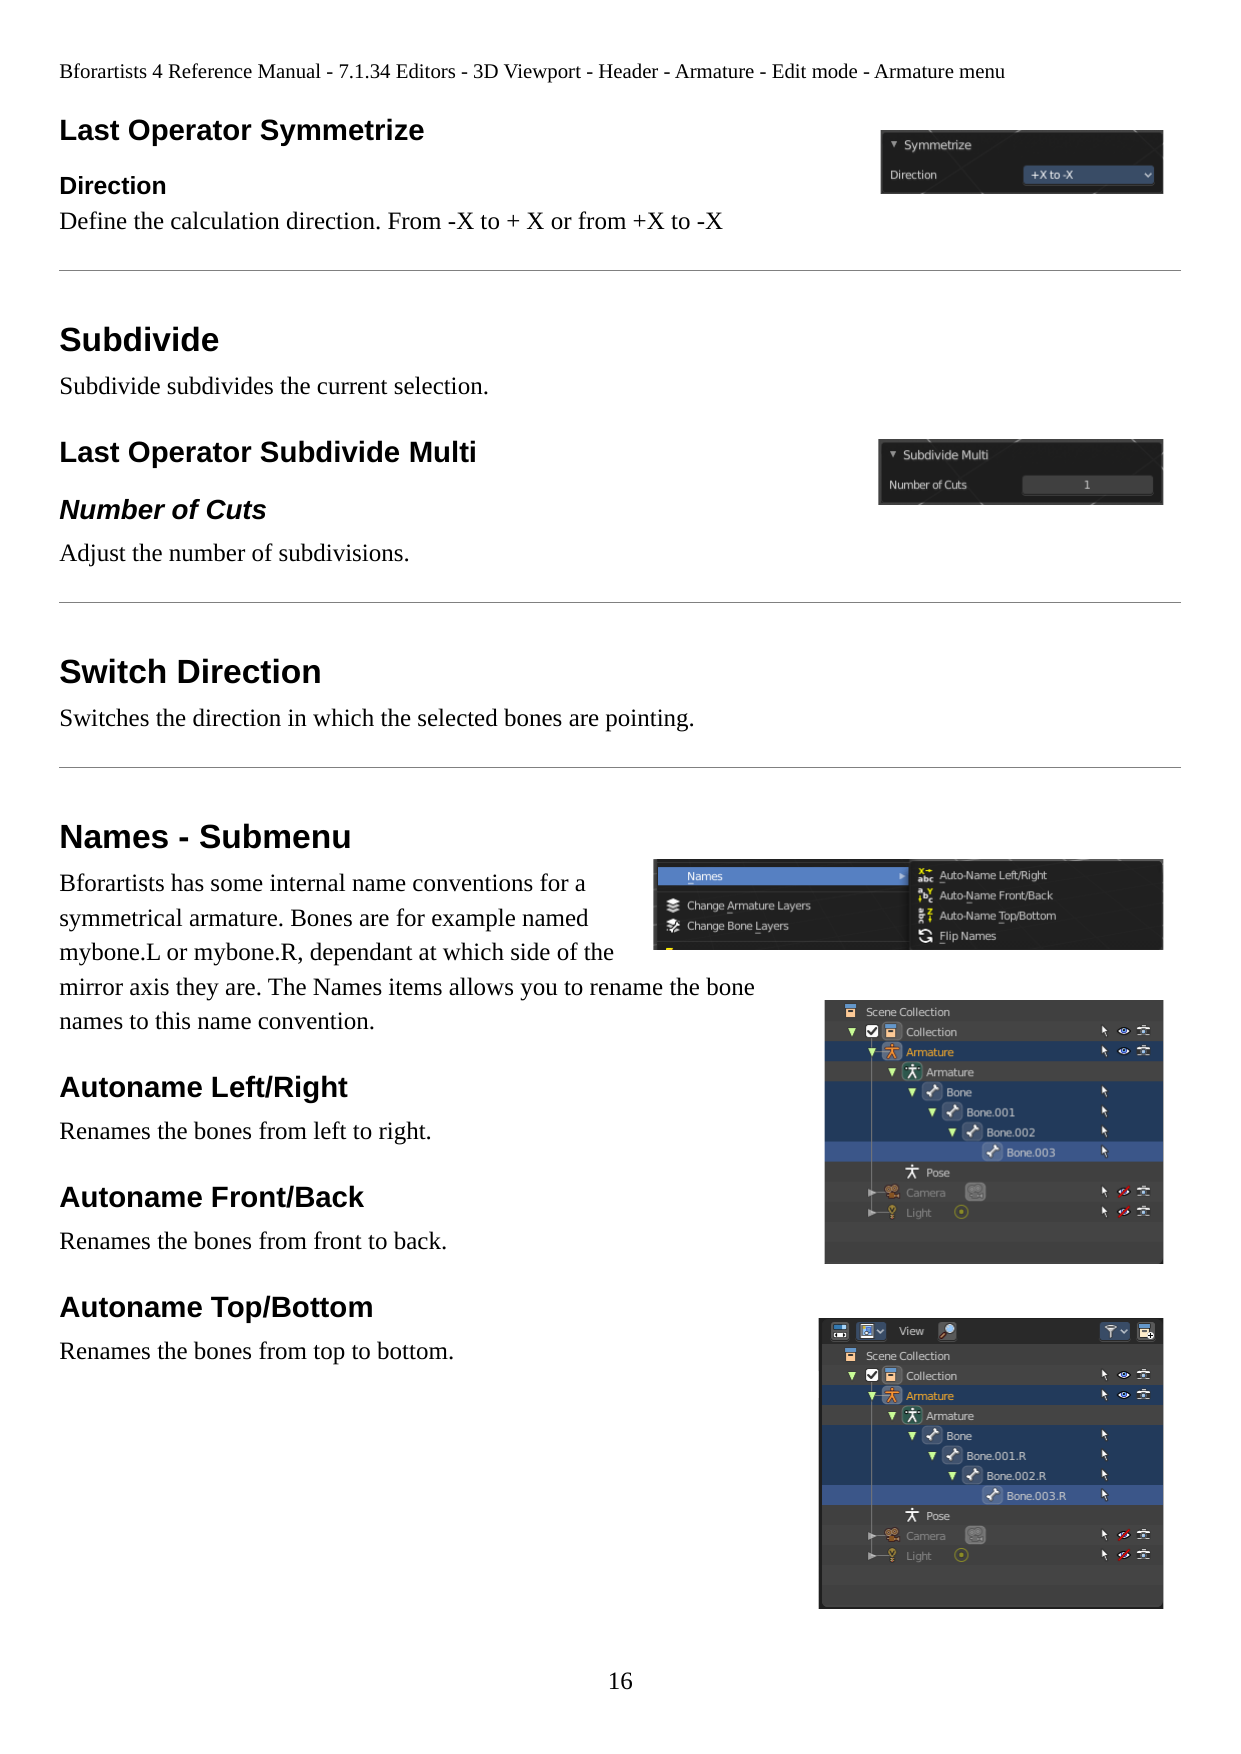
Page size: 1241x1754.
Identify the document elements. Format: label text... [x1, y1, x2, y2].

subtitle Direction [59, 171, 1181, 200]
text Adjust the number of subdivisions. [59, 538, 1181, 567]
picture [878, 439, 1164, 505]
subtitle Number of Cuts [59, 494, 1181, 526]
picture [824, 1000, 1164, 1264]
subtitle Last Operator Subdivide Multi [59, 435, 1181, 469]
text Renames the bones from left to right. [59, 1116, 824, 1145]
subtitle Autoname Front/Back [59, 1180, 824, 1214]
text Define the calculation direction. From -X to + X or from +X to -X [59, 206, 1181, 235]
subtitle Switch Direction [59, 652, 1181, 691]
text Switches the direction in which the selected bones are pointing. [59, 703, 1181, 732]
subtitle Names - Submenu [59, 817, 1181, 856]
picture [818, 1318, 1164, 1609]
picture [880, 130, 1164, 194]
text Renames the bones from top to bottom. [59, 1336, 818, 1365]
subtitle Subdivide [59, 320, 1181, 359]
subtitle Last Operator Symmetrize [59, 113, 1181, 146]
subtitle [1164, 1180, 1181, 1214]
text Bforartists has some internal name conventions for a symmetrical armature. Bones are for example named mybone.L or mybone.R, dependant at which side of the mirror axis they are. The Names items allows you to rename the bone names to this name convention. [59, 950, 1181, 1035]
text Renames the bones from front to back. [59, 1226, 824, 1255]
subtitle [1164, 1070, 1181, 1104]
subtitle Autoname Top/Bottom [59, 1290, 1181, 1324]
picture [653, 859, 1164, 950]
subtitle Autoname Left/Right [59, 1070, 824, 1104]
text Subdivide subdivides the current selection. [59, 371, 1181, 400]
